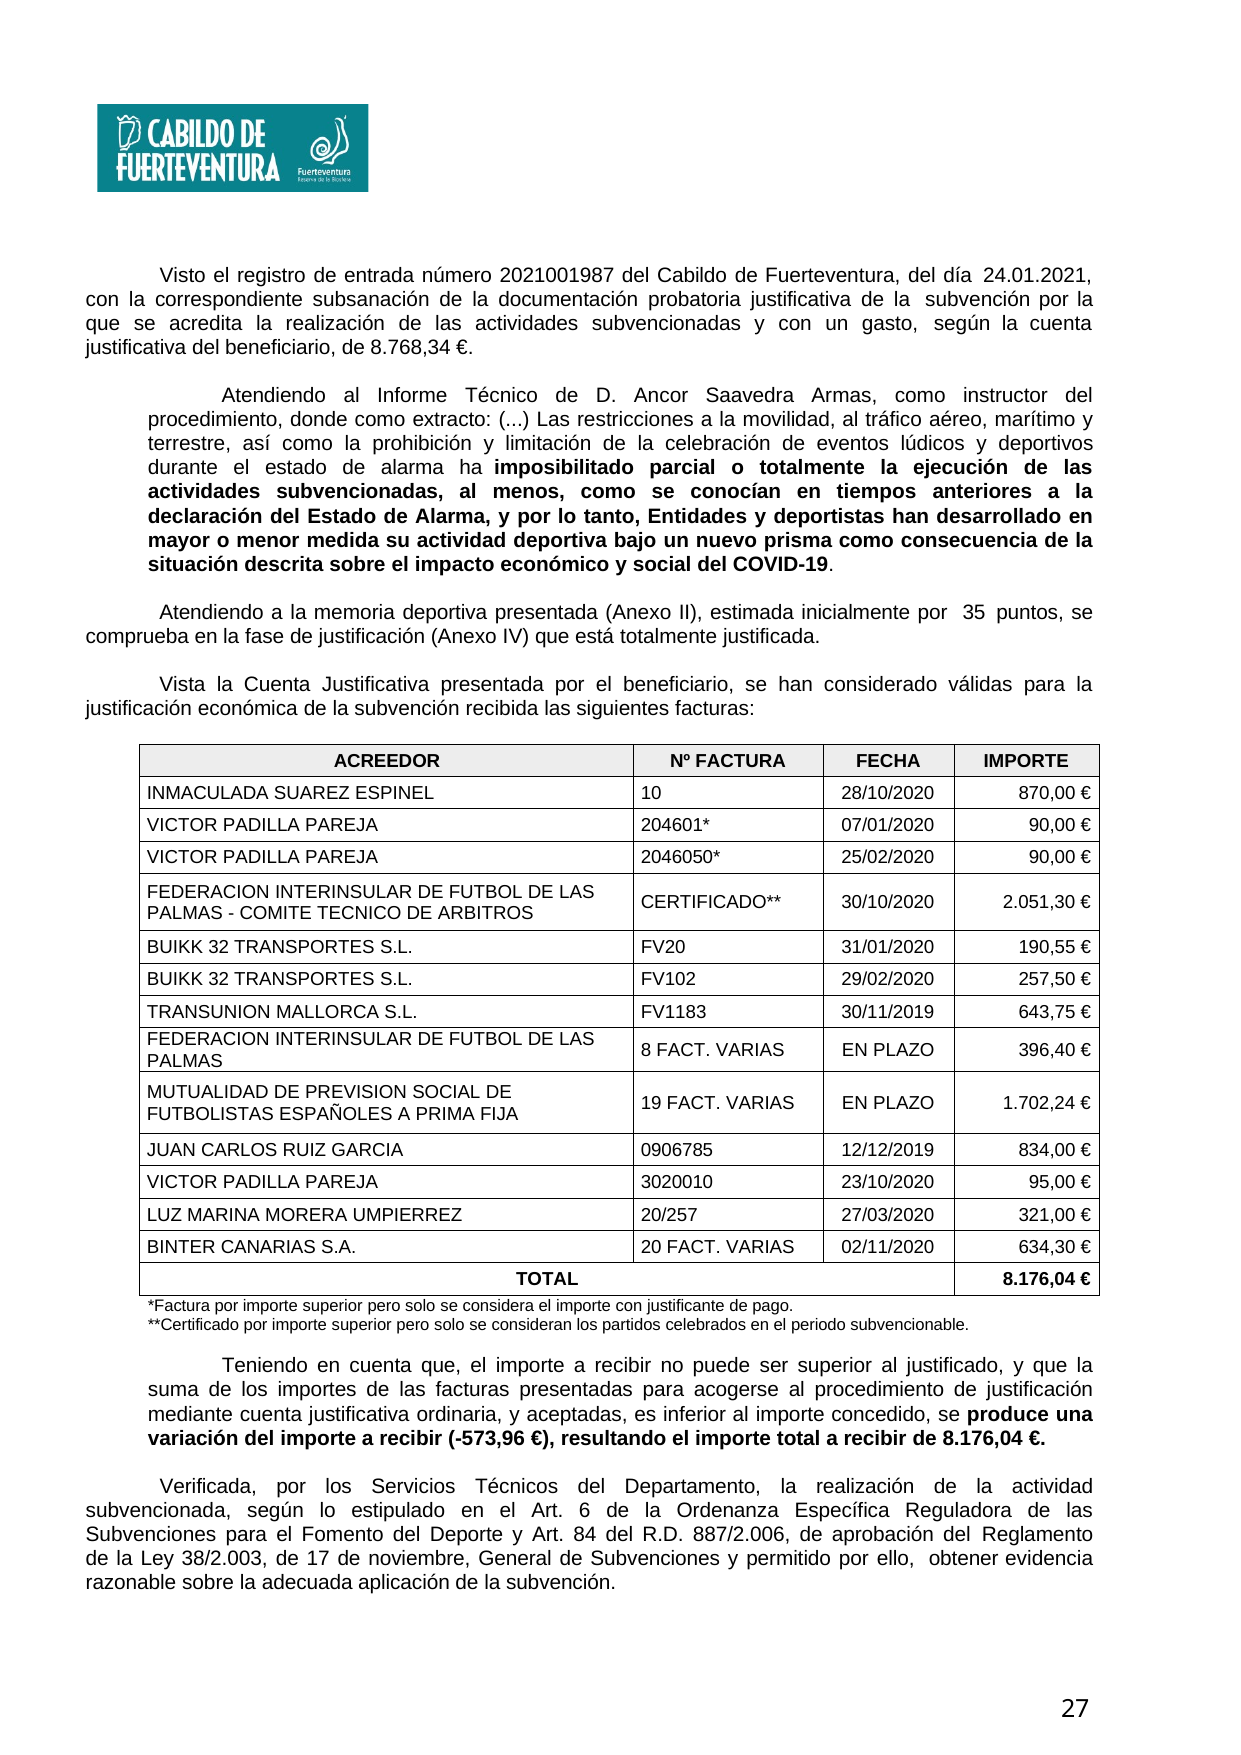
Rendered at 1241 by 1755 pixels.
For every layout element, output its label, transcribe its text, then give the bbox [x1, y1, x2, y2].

table_cell FV20 [634, 931, 823, 962]
table_cell 2046050* [634, 842, 823, 873]
text Atendiendo a la memoria deportiva presentada (Anexo II), estimada inicialmente por 35 puntos, se comprueba en la fase de justificación (Anexo IV) que está totalmente justificada. [85, 600, 1093, 648]
table_cell 2.051,30 € [955, 874, 1099, 930]
table_cell 204601* [634, 809, 823, 841]
table_cell BUIKK 32 TRANSPORTES S.L. [140, 964, 633, 995]
table_cell 0906785 [634, 1134, 823, 1165]
table_cell 30/10/2020 [824, 874, 954, 930]
table_cell 28/10/2020 [824, 777, 954, 808]
table_cell 257,50 € [955, 964, 1099, 995]
table_header Nº FACTURA [634, 745, 823, 776]
table_cell 02/11/2020 [824, 1231, 954, 1262]
table_cell 29/02/2020 [824, 964, 954, 995]
table_cell TOTAL [140, 1263, 954, 1294]
table_cell 1.702,24 € [955, 1072, 1099, 1133]
table_cell 20/257 [634, 1199, 823, 1230]
table_cell 834,00 € [955, 1134, 1099, 1165]
table_cell MUTUALIDAD DE PREVISION SOCIAL DE FUTBOLISTAS ESPAÑOLES A PRIMA FIJA [140, 1072, 633, 1133]
table_cell 10 [634, 777, 823, 808]
table_cell 25/02/2020 [824, 842, 954, 873]
table_cell 8 FACT. VARIAS [634, 1028, 823, 1071]
table_cell CERTIFICADO** [634, 874, 823, 930]
table_cell 27/03/2020 [824, 1199, 954, 1230]
table_cell FV102 [634, 964, 823, 995]
text *Factura por importe superior pero solo se considera el importe con justificante de pago. [148, 1296, 1111, 1315]
text **Certificado por importe superior pero solo se consideran los partidos celebrados en el periodo subvencionable. [148, 1315, 1111, 1334]
table_cell 90,00 € [955, 842, 1099, 873]
text Teniendo en cuenta que, el importe a recibir no puede ser superior al justificado, y que la suma de los importes de las facturas presentadas para acogerse al procedimiento de justificación mediante cuenta justificativa ordinaria, y aceptadas, es inferior al importe concedido, se produce una variación del importe a recibir (-573,96 €), resultando el importe total a recibir de 8.176,04 €. [148, 1353, 1093, 1449]
table_cell FEDERACION INTERINSULAR DE FUTBOL DE LAS PALMAS - COMITE TECNICO DE ARBITROS [140, 874, 633, 930]
table_cell 643,75 € [955, 996, 1099, 1027]
table_cell EN PLAZO [824, 1072, 954, 1133]
text Visto el registro de entrada número 2021001987 del Cabildo de Fuerteventura, del día 24.01.2021, con la correspondiente subsanación de la documentación probatoria justificativa de la subvención por la que se acredita la realización de las actividades subvencionadas y con un gasto, según la cuenta justificativa del beneficiario, de 8.768,34 €. [85, 262, 1093, 359]
text Atendiendo al Informe Técnico de D. Ancor Saavedra Armas, como instructor del procedimiento, donde como extracto: (...) Las restricciones a la movilidad, al tráfico aéreo, marítimo y terrestre, así como la prohibición y limitación de la celebración de eventos lúdicos y deportivos durante el estado de alarma ha imposibilitado parcial o totalmente la ejecución de las actividades subvencionadas, al menos, como se conocían en tiempos anteriores a la declaración del Estado de Alarma, y por lo tanto, Entidades y deportistas han desarrollado en mayor o menor medida su actividad deportiva bajo un nuevo prisma como consecuencia de la situación descrita sobre el impacto económico y social del COVID-19. [148, 383, 1093, 576]
table_cell 321,00 € [955, 1199, 1099, 1230]
table_cell 31/01/2020 [824, 931, 954, 962]
text Vista la Cuenta Justificativa presentada por el beneficiario, se han considerado válidas para la justificación económica de la subvención recibida las siguientes facturas: [85, 672, 1093, 720]
table_cell 634,30 € [955, 1231, 1099, 1262]
table_cell EN PLAZO [824, 1028, 954, 1071]
table_cell TRANSUNION MALLORCA S.L. [140, 996, 633, 1027]
table_header FECHA [824, 745, 954, 776]
table_cell FV1183 [634, 996, 823, 1027]
table_cell 8.176,04 € [955, 1263, 1099, 1294]
table_cell JUAN CARLOS RUIZ GARCIA [140, 1134, 633, 1165]
table_cell 12/12/2019 [824, 1134, 954, 1165]
table_cell 20 FACT. VARIAS [634, 1231, 823, 1262]
table_cell 396,40 € [955, 1028, 1099, 1071]
table_cell 90,00 € [955, 809, 1099, 841]
table_cell 23/10/2020 [824, 1166, 954, 1198]
table_cell 3020010 [634, 1166, 823, 1198]
table_cell VICTOR PADILLA PAREJA [140, 842, 633, 873]
table_cell VICTOR PADILLA PAREJA [140, 1166, 633, 1198]
table_cell INMACULADA SUAREZ ESPINEL [140, 777, 633, 808]
table_cell BUIKK 32 TRANSPORTES S.L. [140, 931, 633, 962]
table_cell VICTOR PADILLA PAREJA [140, 809, 633, 841]
table_cell 95,00 € [955, 1166, 1099, 1198]
text Verificada, por los Servicios Técnicos del Departamento, la realización de la actividad subvencionada, según lo estipulado en el Art. 6 de la Ordenanza Específica Reguladora de las Subvenciones para el Fomento del Deporte y Art. 84 del R.D. 887/2.006, de aprobación del Reglamento de la Ley 38/2.003, de 17 de noviembre, General de Subvenciones y permitido por ello, obtener evidencia razonable sobre la adecuada aplicación de la subvención. [85, 1473, 1093, 1594]
table_cell 190,55 € [955, 931, 1099, 962]
table_cell BINTER CANARIAS S.A. [140, 1231, 633, 1262]
table_cell 07/01/2020 [824, 809, 954, 841]
table_cell FEDERACION INTERINSULAR DE FUTBOL DE LAS PALMAS [140, 1028, 633, 1071]
table_cell 19 FACT. VARIAS [634, 1072, 823, 1133]
table_cell LUZ MARINA MORERA UMPIERREZ [140, 1199, 633, 1230]
table_header IMPORTE [955, 745, 1099, 776]
table_cell 870,00 € [955, 777, 1099, 808]
table_header ACREEDOR [140, 745, 633, 776]
table_cell 30/11/2019 [824, 996, 954, 1027]
